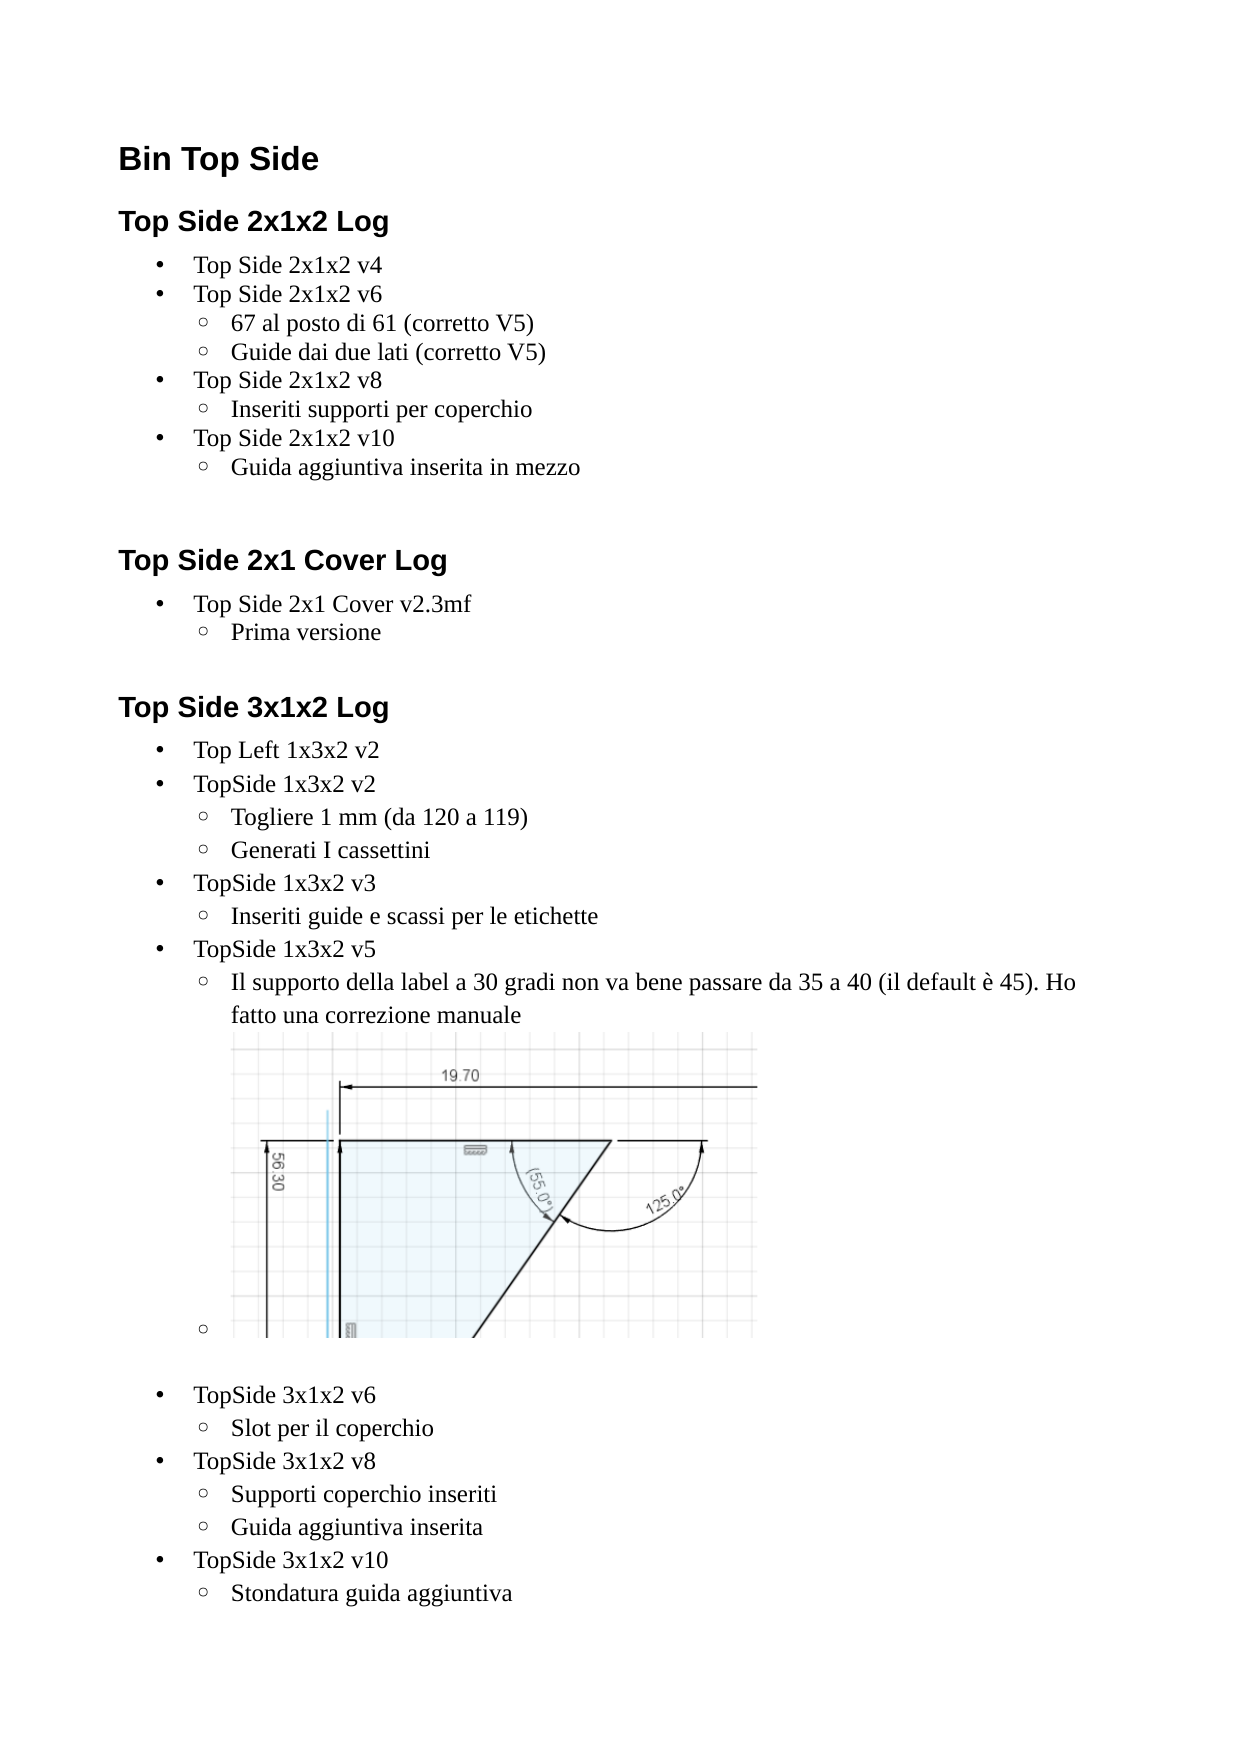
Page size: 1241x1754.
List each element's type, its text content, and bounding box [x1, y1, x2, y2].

list Guida aggiuntiva inserita in mezzo [193, 452, 1122, 481]
list Guida aggiuntiva inserita [193, 1512, 1122, 1541]
list Top Side 2x1x2 v10 [156, 423, 1122, 452]
list Generati I cassettini [193, 835, 1122, 863]
list Top Side 2x1 Cover v2.3mf [156, 589, 1122, 617]
list Top Left 1x3x2 v2 [156, 736, 1122, 764]
list Togliere 1 mm (da 120 a 119) [193, 802, 1122, 830]
list TopSide 3x1x2 v10 [156, 1545, 1122, 1574]
subtitle Top Side 2x1 Cover Log [118, 543, 1122, 576]
list Supporti coperchio inseriti [193, 1479, 1122, 1508]
list TopSide 1x3x2 v5 [156, 934, 1122, 962]
list TopSide 3x1x2 v8 [156, 1446, 1122, 1474]
subtitle Top Side 3x1x2 Log [118, 689, 1122, 723]
list Inseriti guide e scassi per le etichette [193, 901, 1122, 929]
list Il supporto della label a 30 gradi non va bene passare da 35 a 40 (il default è 45). Ho fatto una correzione manuale [193, 967, 1122, 1028]
list Guide dai due lati (corretto V5) [193, 337, 1122, 366]
subtitle Bin Top Side [118, 139, 1122, 177]
list Inseriti supporti per coperchio [193, 394, 1122, 423]
list Top Side 2x1x2 v6 [156, 279, 1122, 308]
list 67 al posto di 61 (corretto V5) [193, 308, 1122, 337]
list TopSide 1x3x2 v3 [156, 868, 1122, 896]
list Stondatura guida aggiuntiva [193, 1578, 1122, 1607]
subtitle Top Side 2x1x2 Log [118, 204, 1122, 238]
picture [230, 1032, 758, 1338]
list Slot per il coperchio [193, 1413, 1122, 1442]
list Prima versione [193, 617, 1122, 646]
list TopSide 3x1x2 v6 [156, 1380, 1122, 1408]
list TopSide 1x3x2 v2 [156, 769, 1122, 797]
list Top Side 2x1x2 v8 [156, 366, 1122, 394]
list Top Side 2x1x2 v4 [156, 251, 1122, 279]
